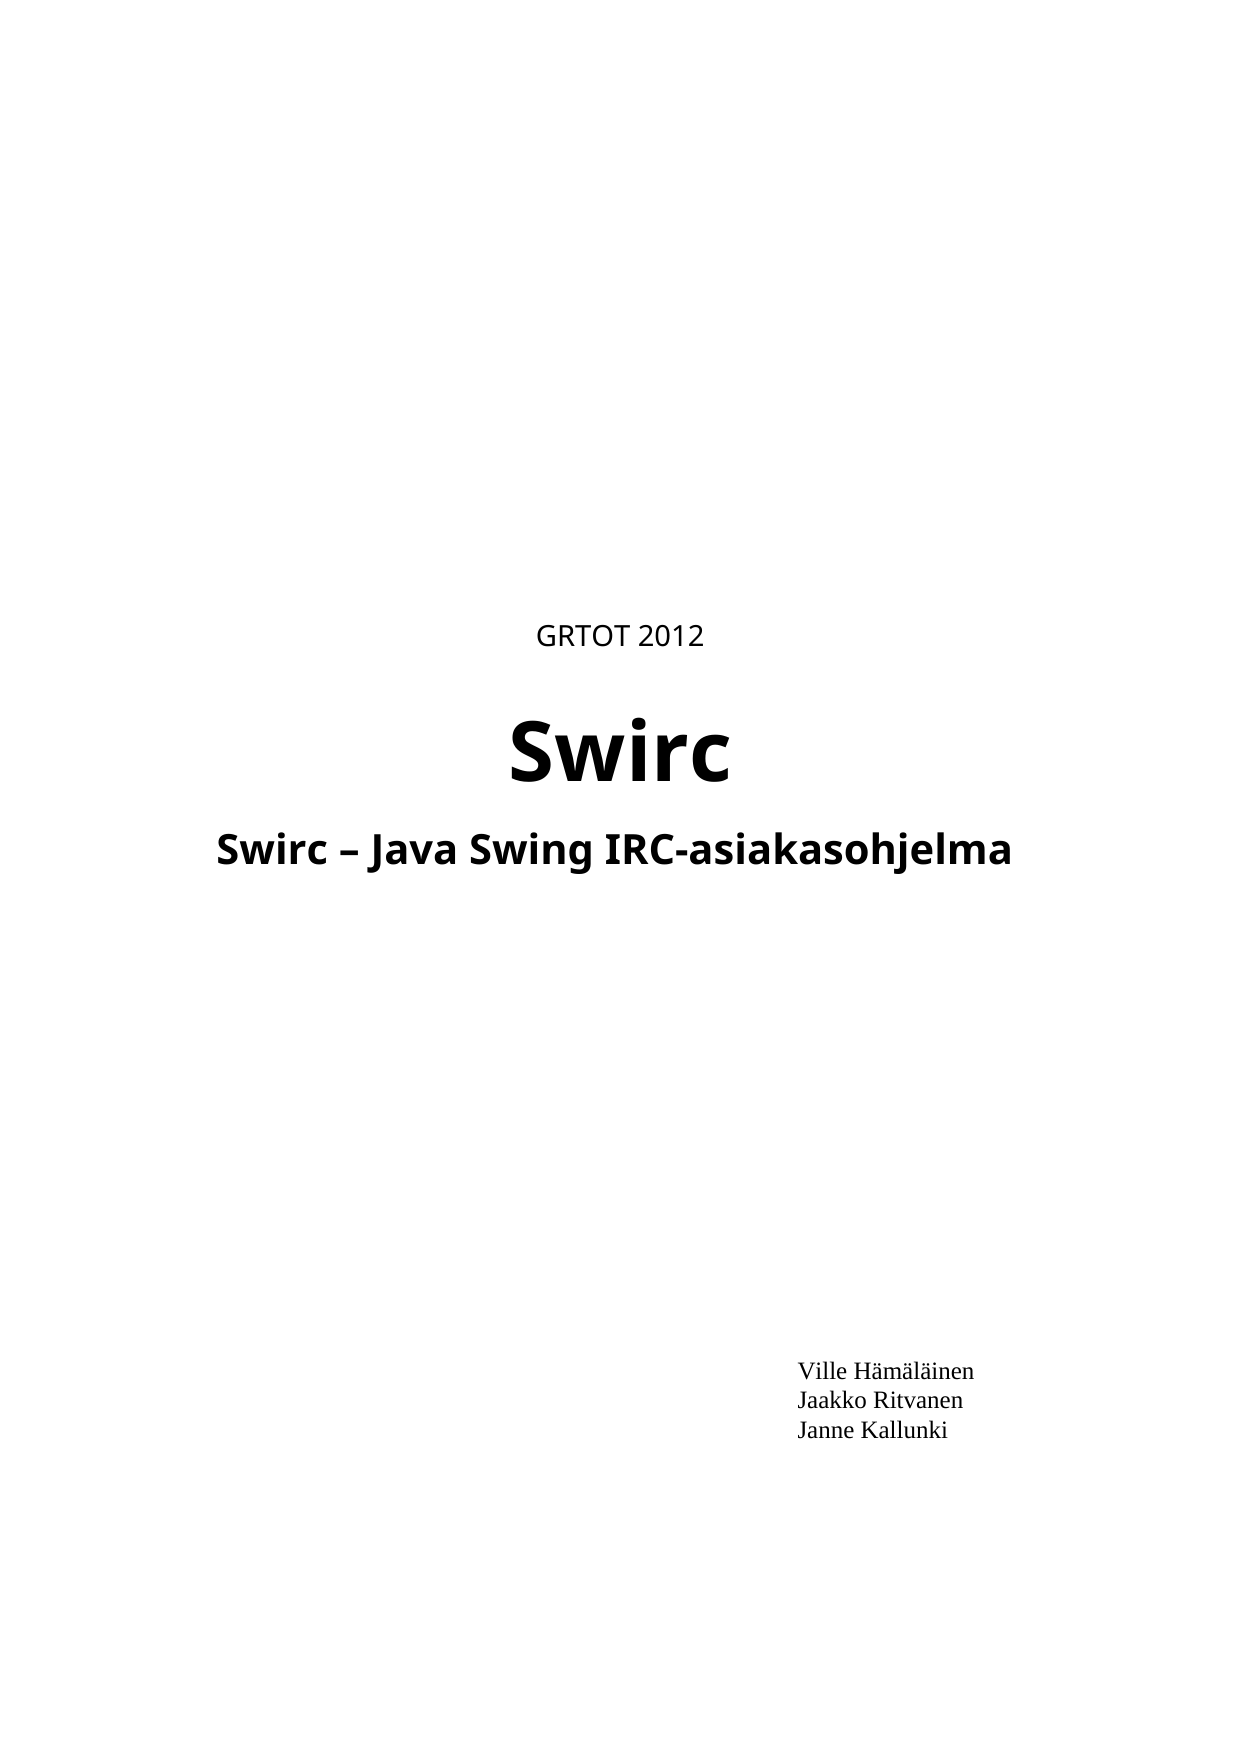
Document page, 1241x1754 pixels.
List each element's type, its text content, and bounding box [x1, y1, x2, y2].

text Janne Kallunki [797, 1415, 1122, 1443]
text Swirc – Java Swing IRC-asiakasohjelma [118, 820, 1122, 877]
text Jaakko Ritvanen [797, 1385, 1122, 1414]
title Swirc [118, 693, 1122, 806]
text Ville Hämäläinen [797, 1356, 1122, 1385]
subtitle GRTOT 2012 [118, 616, 1122, 655]
